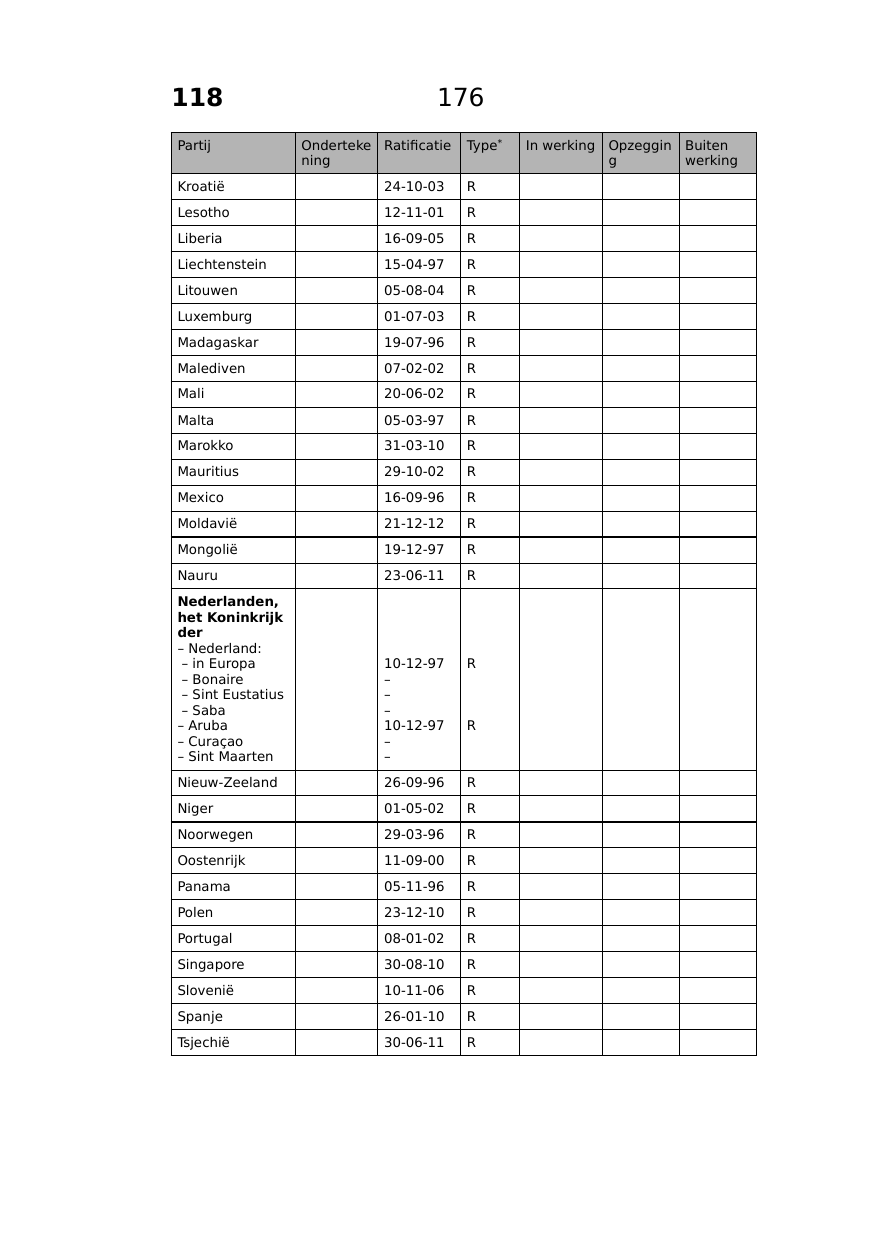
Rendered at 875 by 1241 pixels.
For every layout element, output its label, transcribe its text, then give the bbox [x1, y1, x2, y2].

table_cell – [378, 703, 460, 718]
table_cell – [378, 734, 460, 749]
table_cell Noorwegen [172, 823, 295, 847]
table_cell [296, 434, 377, 459]
table_cell Madagaskar [172, 330, 295, 355]
table_cell [680, 926, 756, 951]
table_cell [603, 952, 679, 977]
table_cell [296, 900, 377, 925]
table_cell R [461, 796, 519, 821]
table_cell 07-02-02 [378, 356, 460, 381]
table_cell [296, 823, 377, 847]
table_cell [680, 687, 756, 703]
table_cell 01-05-02 [378, 796, 460, 821]
table_cell [680, 226, 756, 251]
table_cell [603, 771, 679, 795]
table_cell [680, 382, 756, 407]
table_cell [603, 1030, 679, 1055]
table_cell [680, 174, 756, 199]
table_cell [680, 734, 756, 749]
table_cell Malediven [172, 356, 295, 381]
table_cell [296, 589, 377, 641]
table_cell R [461, 900, 519, 925]
table_cell [378, 589, 460, 641]
table_cell Mongolië [172, 538, 295, 562]
table_cell [680, 1004, 756, 1029]
table_cell [296, 978, 377, 1003]
table_cell [680, 252, 756, 277]
table_cell [520, 1004, 602, 1029]
table_cell Nederlanden, het Koninkrijk der [172, 589, 295, 641]
table_cell [296, 926, 377, 951]
table_cell [603, 226, 679, 251]
table_cell R [461, 408, 519, 433]
table_cell [680, 408, 756, 433]
table_cell [603, 486, 679, 511]
table_cell R [461, 823, 519, 847]
table_cell [520, 796, 602, 821]
table_cell Liechtenstein [172, 252, 295, 277]
table_cell [680, 1030, 756, 1055]
table_cell [296, 512, 377, 536]
table_cell [296, 564, 377, 588]
table_cell [603, 304, 679, 329]
table_cell [520, 952, 602, 977]
table_cell R [461, 656, 519, 672]
table_cell [520, 174, 602, 199]
table_cell [520, 330, 602, 355]
table_cell [603, 589, 679, 641]
table_cell [680, 952, 756, 977]
table_cell 15-04-97 [378, 252, 460, 277]
table_cell [680, 796, 756, 821]
table_cell Mexico [172, 486, 295, 511]
table_cell [520, 874, 602, 899]
table_cell R [461, 278, 519, 303]
table_cell 29-03-96 [378, 823, 460, 847]
table_cell [680, 589, 756, 641]
table_cell [680, 512, 756, 536]
table_cell 29-10-02 [378, 460, 460, 484]
table_cell [520, 512, 602, 536]
table_cell Moldavië [172, 512, 295, 536]
table_cell R [461, 486, 519, 511]
table_header Buiten werking [680, 133, 756, 173]
table_cell [520, 434, 602, 459]
table_cell Oostenrijk [172, 848, 295, 873]
table_cell 10-11-06 [378, 978, 460, 1003]
table_cell 10-12-97 [378, 718, 460, 734]
table_cell [603, 749, 679, 769]
table_cell R [461, 771, 519, 795]
table_cell 08-01-02 [378, 926, 460, 951]
table_cell [520, 900, 602, 925]
table_cell – Nederland: [172, 641, 295, 656]
table_cell [520, 486, 602, 511]
table_cell [520, 304, 602, 329]
table_cell R [461, 356, 519, 381]
table_header Opzegging [603, 133, 679, 173]
table_cell [603, 564, 679, 588]
table_cell R [461, 926, 519, 951]
table_cell Singapore [172, 952, 295, 977]
table_cell [296, 641, 377, 656]
table_cell [520, 734, 602, 749]
table_cell [296, 703, 377, 718]
table_cell Portugal [172, 926, 295, 951]
table_cell [520, 356, 602, 381]
table_cell [520, 200, 602, 225]
table_cell [603, 460, 679, 484]
table_cell [520, 978, 602, 1003]
table_cell [680, 771, 756, 795]
table_cell [603, 703, 679, 718]
table_cell 12-11-01 [378, 200, 460, 225]
table_cell [680, 330, 756, 355]
table_cell [296, 672, 377, 687]
table_cell R [461, 252, 519, 277]
table_cell [296, 356, 377, 381]
table_cell [296, 278, 377, 303]
table_cell [603, 823, 679, 847]
table_cell [680, 304, 756, 329]
table_cell R [461, 978, 519, 1003]
table_cell [603, 926, 679, 951]
table_cell [296, 749, 377, 769]
table_cell [680, 434, 756, 459]
table_cell – Sint Eustatius [172, 687, 295, 703]
table_cell [520, 656, 602, 672]
table_cell [680, 823, 756, 847]
table_cell [680, 356, 756, 381]
table_cell R [461, 382, 519, 407]
table_cell R [461, 434, 519, 459]
table_cell 05-11-96 [378, 874, 460, 899]
table_cell [520, 408, 602, 433]
table_cell Liberia [172, 226, 295, 251]
table_cell R [461, 512, 519, 536]
table_cell [461, 641, 519, 656]
table_cell [520, 252, 602, 277]
table_cell [603, 734, 679, 749]
table_cell R [461, 330, 519, 355]
table_cell [296, 304, 377, 329]
table_cell [603, 796, 679, 821]
table_cell [296, 656, 377, 672]
table_cell 10-12-97 [378, 656, 460, 672]
table_cell [603, 512, 679, 536]
table_cell Kroatië [172, 174, 295, 199]
table_cell [520, 926, 602, 951]
table_cell [296, 718, 377, 734]
table_cell – Curaçao [172, 734, 295, 749]
table_cell [603, 538, 679, 562]
table_cell [461, 672, 519, 687]
table_cell 23-06-11 [378, 564, 460, 588]
table_cell [520, 589, 602, 641]
table_cell [461, 734, 519, 749]
table_cell R [461, 848, 519, 873]
table_cell Tsjechië [172, 1030, 295, 1055]
table_cell Polen [172, 900, 295, 925]
table_cell R [461, 1030, 519, 1055]
table_cell 05-03-97 [378, 408, 460, 433]
table_cell [603, 408, 679, 433]
table_cell R [461, 538, 519, 562]
table_cell [520, 718, 602, 734]
table_cell [680, 641, 756, 656]
table_header Type* [461, 133, 519, 173]
table_cell [378, 641, 460, 656]
table_cell [296, 200, 377, 225]
table_cell [603, 874, 679, 899]
table_cell [603, 978, 679, 1003]
table_cell 19-12-97 [378, 538, 460, 562]
table_cell – Bonaire [172, 672, 295, 687]
table_cell [296, 226, 377, 251]
table_cell [603, 641, 679, 656]
table_cell [296, 796, 377, 821]
table_cell [520, 460, 602, 484]
table_cell Niger [172, 796, 295, 821]
table_cell [680, 900, 756, 925]
table_cell [603, 656, 679, 672]
table_cell [296, 382, 377, 407]
table_cell – [378, 672, 460, 687]
table_cell [520, 226, 602, 251]
table_cell – in Europa [172, 656, 295, 672]
table_cell R [461, 718, 519, 734]
table_cell R [461, 1004, 519, 1029]
table_cell Slovenië [172, 978, 295, 1003]
table_cell [296, 408, 377, 433]
table_cell 20-06-02 [378, 382, 460, 407]
table_cell [520, 564, 602, 588]
table_cell [680, 460, 756, 484]
table_cell R [461, 174, 519, 199]
table_cell – Aruba [172, 718, 295, 734]
table_cell R [461, 460, 519, 484]
table_cell 16-09-05 [378, 226, 460, 251]
table_header In werking [520, 133, 602, 173]
table_cell [296, 687, 377, 703]
table_cell R [461, 200, 519, 225]
table_cell [603, 174, 679, 199]
table_cell [461, 749, 519, 769]
table_cell [296, 771, 377, 795]
table_cell [296, 1030, 377, 1055]
table_cell [296, 1004, 377, 1029]
table_cell [603, 252, 679, 277]
table_cell [461, 589, 519, 641]
table_cell [520, 823, 602, 847]
table_cell [296, 848, 377, 873]
table_cell 31-03-10 [378, 434, 460, 459]
table_cell Nieuw-Zeeland [172, 771, 295, 795]
table_cell [680, 978, 756, 1003]
table_cell [520, 771, 602, 795]
table_cell [296, 330, 377, 355]
table_cell – [378, 687, 460, 703]
table_cell [296, 734, 377, 749]
table_cell [603, 1004, 679, 1029]
table_cell [520, 278, 602, 303]
table_cell 11-09-00 [378, 848, 460, 873]
table_cell 19-07-96 [378, 330, 460, 355]
table_cell Nauru [172, 564, 295, 588]
table_cell [680, 564, 756, 588]
table_cell [680, 718, 756, 734]
table_cell R [461, 304, 519, 329]
table_cell 16-09-96 [378, 486, 460, 511]
table_cell [603, 900, 679, 925]
table_cell [520, 382, 602, 407]
table_cell [603, 278, 679, 303]
table_cell 01-07-03 [378, 304, 460, 329]
table_cell [603, 356, 679, 381]
table_cell Spanje [172, 1004, 295, 1029]
table_cell [680, 703, 756, 718]
table_cell 26-09-96 [378, 771, 460, 795]
table_cell [296, 952, 377, 977]
table_cell [296, 538, 377, 562]
table_cell R [461, 874, 519, 899]
table_cell – [378, 749, 460, 769]
table_cell [296, 874, 377, 899]
table_cell 24-10-03 [378, 174, 460, 199]
table_cell [680, 848, 756, 873]
table_cell [520, 1030, 602, 1055]
table_cell [520, 848, 602, 873]
table_cell 05-08-04 [378, 278, 460, 303]
table_header Partij [172, 133, 295, 173]
table_cell [603, 330, 679, 355]
table_cell [520, 538, 602, 562]
table_cell [680, 749, 756, 769]
table_cell [603, 718, 679, 734]
table_cell Malta [172, 408, 295, 433]
table_cell 30-06-11 [378, 1030, 460, 1055]
table_cell [680, 538, 756, 562]
table_cell [603, 200, 679, 225]
table_cell [296, 174, 377, 199]
table_cell [680, 200, 756, 225]
table_cell 26-01-10 [378, 1004, 460, 1029]
table_cell [461, 687, 519, 703]
table_cell Litouwen [172, 278, 295, 303]
table_cell Luxemburg [172, 304, 295, 329]
table_header Ondertekening [296, 133, 377, 173]
table_cell R [461, 564, 519, 588]
table_cell [680, 874, 756, 899]
table_cell – Sint Maarten [172, 749, 295, 769]
table_cell [603, 382, 679, 407]
table_cell [296, 252, 377, 277]
table_cell Panama [172, 874, 295, 899]
table_cell Mauritius [172, 460, 295, 484]
table_cell – Saba [172, 703, 295, 718]
table_cell [296, 486, 377, 511]
table_cell [603, 672, 679, 687]
table_cell Lesotho [172, 200, 295, 225]
table_cell [520, 641, 602, 656]
table_cell [520, 672, 602, 687]
table_cell [603, 687, 679, 703]
table_cell [603, 434, 679, 459]
table_cell [520, 703, 602, 718]
table_cell Mali [172, 382, 295, 407]
table_cell [680, 278, 756, 303]
table_cell [603, 848, 679, 873]
table_cell [680, 486, 756, 511]
table_cell [520, 687, 602, 703]
table_cell R [461, 952, 519, 977]
table_cell [680, 672, 756, 687]
table_cell [296, 460, 377, 484]
table_cell 23-12-10 [378, 900, 460, 925]
table_cell [520, 749, 602, 769]
table_cell 21-12-12 [378, 512, 460, 536]
table_cell Marokko [172, 434, 295, 459]
table_cell 30-08-10 [378, 952, 460, 977]
table_header Ratificatie [378, 133, 460, 173]
table_cell R [461, 226, 519, 251]
table_cell [461, 703, 519, 718]
table_cell [680, 656, 756, 672]
